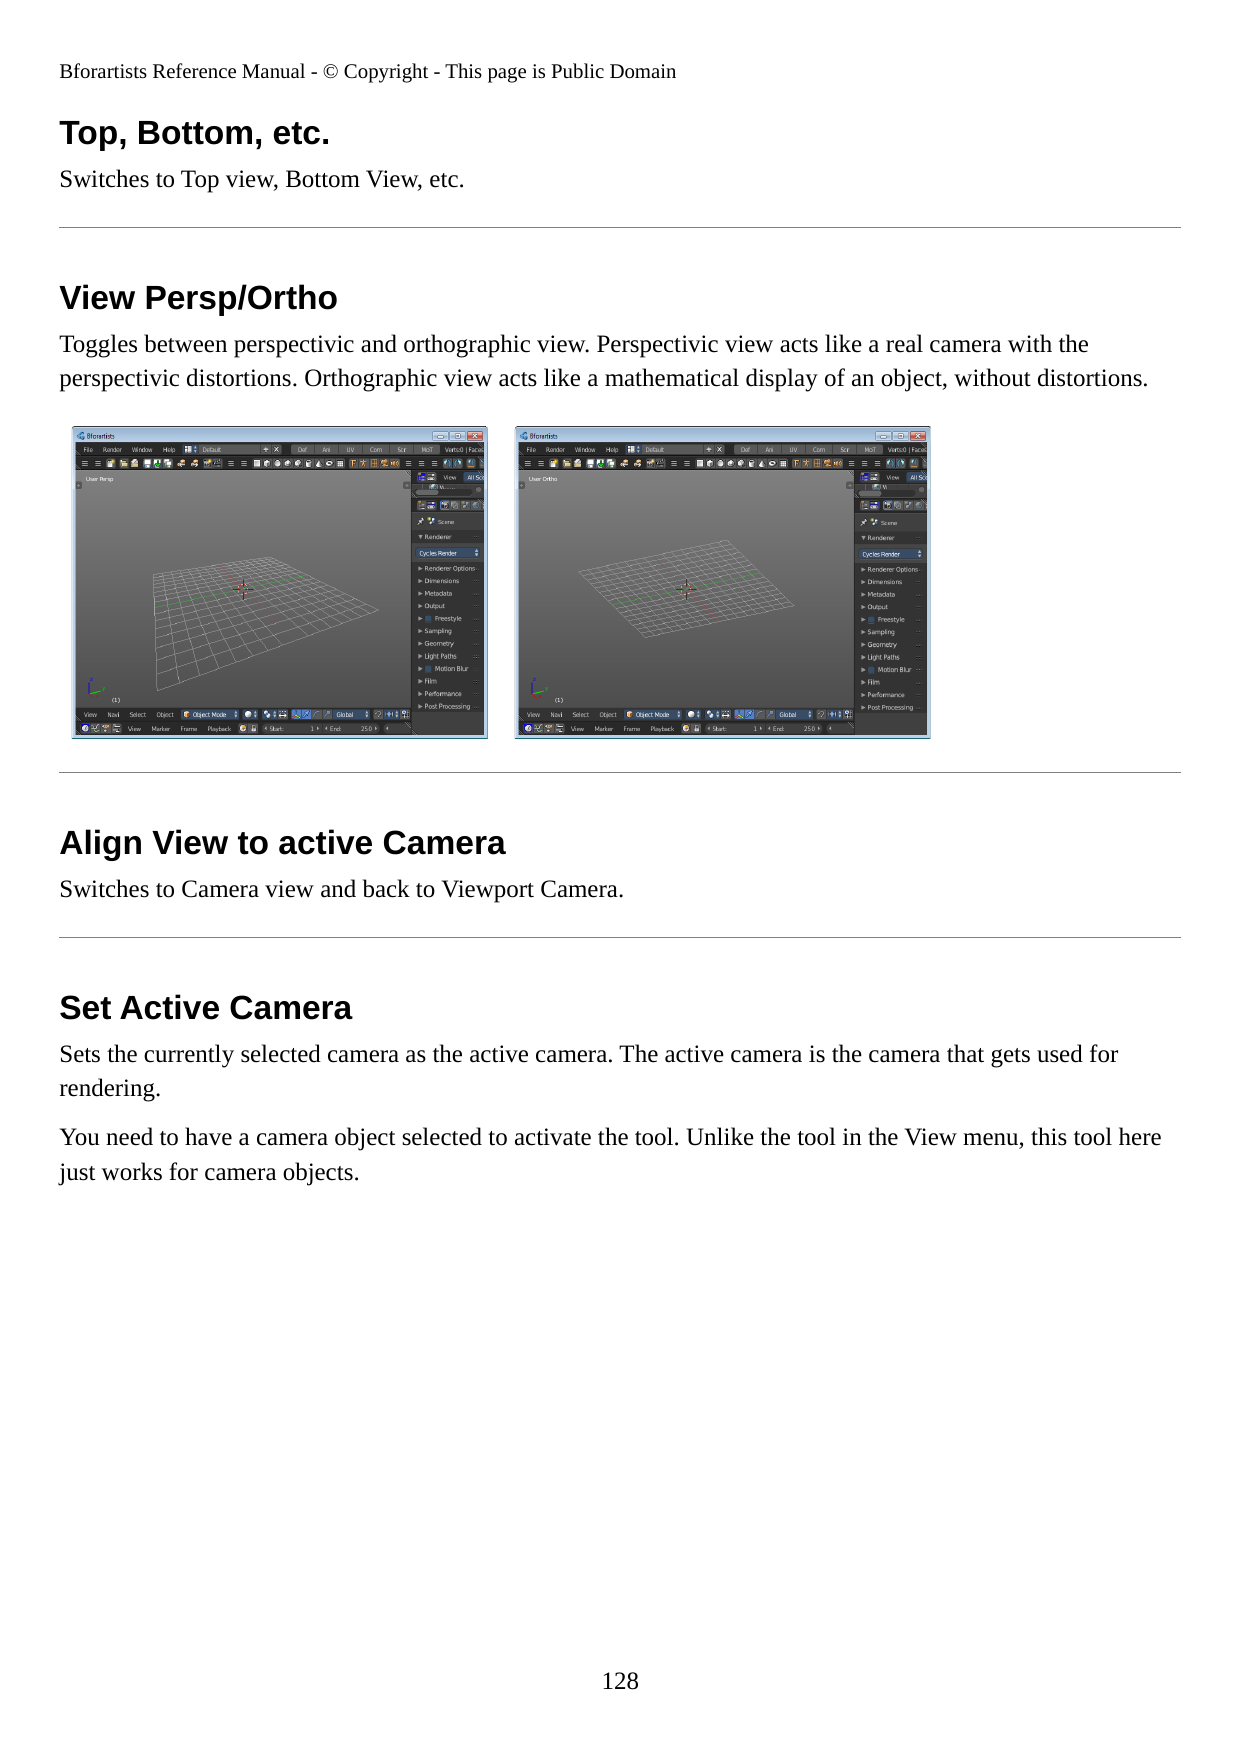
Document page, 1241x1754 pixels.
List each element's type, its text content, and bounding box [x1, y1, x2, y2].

text Switches to Camera view and back to Viewport Camera. [59, 874, 1181, 902]
picture [71, 426, 488, 739]
subtitle View Persp/Ortho [59, 278, 1181, 316]
subtitle Set Active Camera [59, 988, 1181, 1026]
text You need to have a camera object selected to activate the tool. Unlike the tool in the View menu, this tool here just works for camera objects. [59, 1122, 1181, 1186]
text Sets the currently selected camera as the active camera. The active camera is the camera that gets used for rendering. [59, 1039, 1181, 1102]
subtitle Align View to active Camera [59, 822, 1181, 861]
text Switches to Top view, Bottom View, etc. [59, 164, 1181, 192]
text Toggles between perspectivic and orthographic view. Perspectivic view acts like a real camera with the perspectivic distortions. Orthographic view acts like a mathematical display of an object, without distortions. [59, 329, 1181, 392]
picture [514, 426, 931, 739]
subtitle Top, Bottom, etc. [59, 113, 1181, 151]
